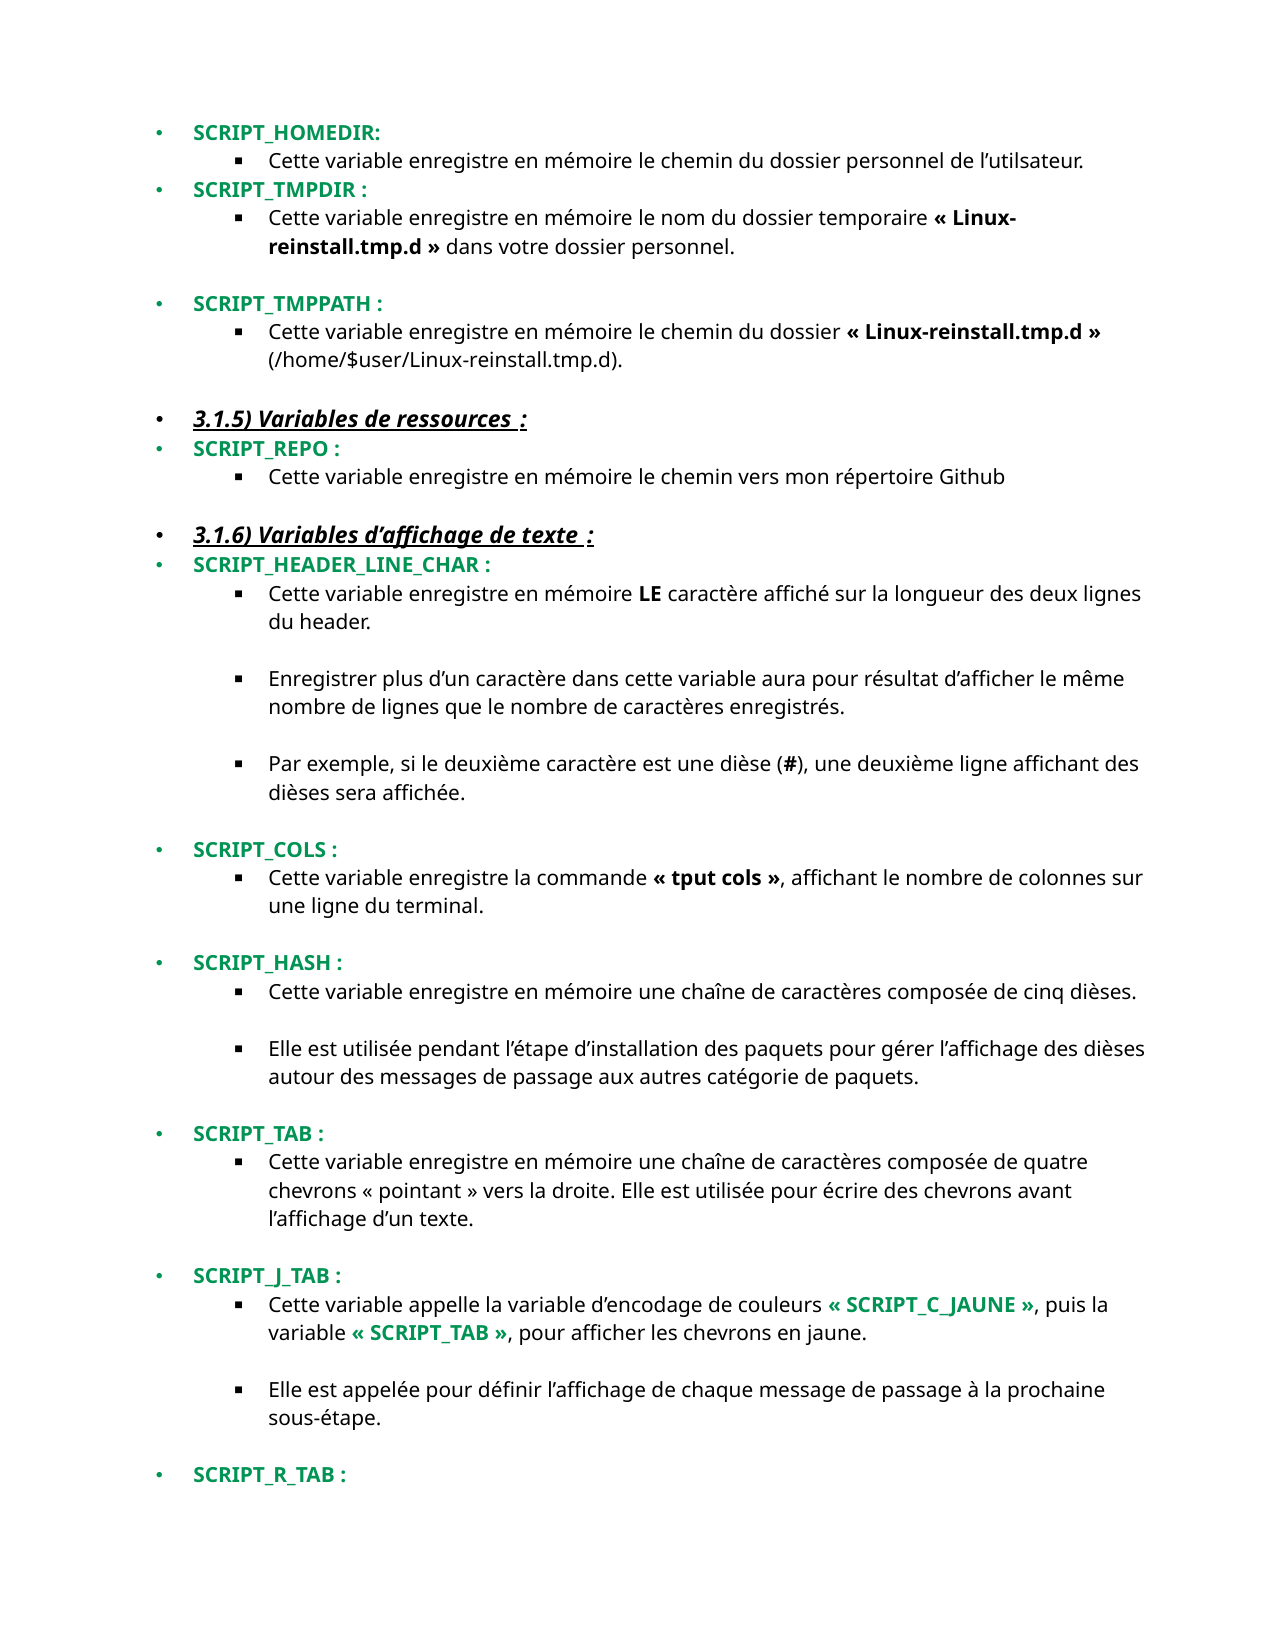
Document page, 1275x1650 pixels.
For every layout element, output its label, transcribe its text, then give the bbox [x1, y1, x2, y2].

list Elle est utilisée pendant l’étape d’installation des paquets pour gérer l’affichage des dièses autour des messages de passage aux autres catégorie de paquets. [231, 1034, 1157, 1091]
list Par exemple, si le deuxième caractère est une dièse (#), une deuxième ligne affichant des dièses sera affichée. [231, 749, 1157, 806]
list 3.1.6) Variables d’affichage de texte : [156, 519, 1157, 550]
list Cette variable appelle la variable d’encodage de couleurs « SCRIPT_C_JAUNE », puis la variable « SCRIPT_TAB », pour afficher les chevrons en jaune. [231, 1290, 1157, 1347]
list SCRIPT_HEADER_LINE_CHAR : [156, 550, 1157, 579]
list Cette variable enregistre en mémoire LE caractère affiché sur la longueur des deux lignes du header. [231, 579, 1157, 636]
list 3.1.5) Variables de ressources : [156, 402, 1157, 434]
list Cette variable enregistre la commande « tput cols », affichant le nombre de colonnes sur une ligne du terminal. [231, 863, 1157, 920]
list Cette variable enregistre en mémoire le chemin vers mon répertoire Github [231, 462, 1157, 491]
list Cette variable enregistre en mémoire une chaîne de caractères composée de cinq dièses. [231, 977, 1157, 1005]
list Cette variable enregistre en mémoire le nom du dossier temporaire « Linux-reinstall.tmp.d » dans votre dossier personnel. [231, 203, 1157, 260]
list Cette variable enregistre en mémoire une chaîne de caractères composée de quatre chevrons « pointant » vers la droite. Elle est utilisée pour écrire des chevrons avant l’affichage d’un texte. [231, 1147, 1157, 1233]
list Cette variable enregistre en mémoire le chemin du dossier personnel de l’utilsateur. [231, 147, 1157, 175]
list SCRIPT_TAB : [156, 1119, 1157, 1147]
list SCRIPT_HASH : [156, 948, 1157, 977]
list SCRIPT_HOMEDIR: [156, 118, 1157, 147]
list SCRIPT_COLS : [156, 835, 1157, 863]
list SCRIPT_J_TAB : [156, 1261, 1157, 1290]
list Enregistrer plus d’un caractère dans cette variable aura pour résultat d’afficher le même nombre de lignes que le nombre de caractères enregistrés. [231, 664, 1157, 721]
list SCRIPT_TMPPATH : [156, 289, 1157, 317]
list Cette variable enregistre en mémoire le chemin du dossier « Linux-reinstall.tmp.d » (/home/$user/Linux-reinstall.tmp.d). [231, 317, 1157, 374]
list SCRIPT_REPO : [156, 434, 1157, 462]
list SCRIPT_R_TAB : [156, 1460, 1157, 1489]
list Elle est appelée pour définir l’affichage de chaque message de passage à la prochaine sous-étape. [231, 1375, 1157, 1432]
list SCRIPT_TMPDIR : [156, 175, 1157, 203]
